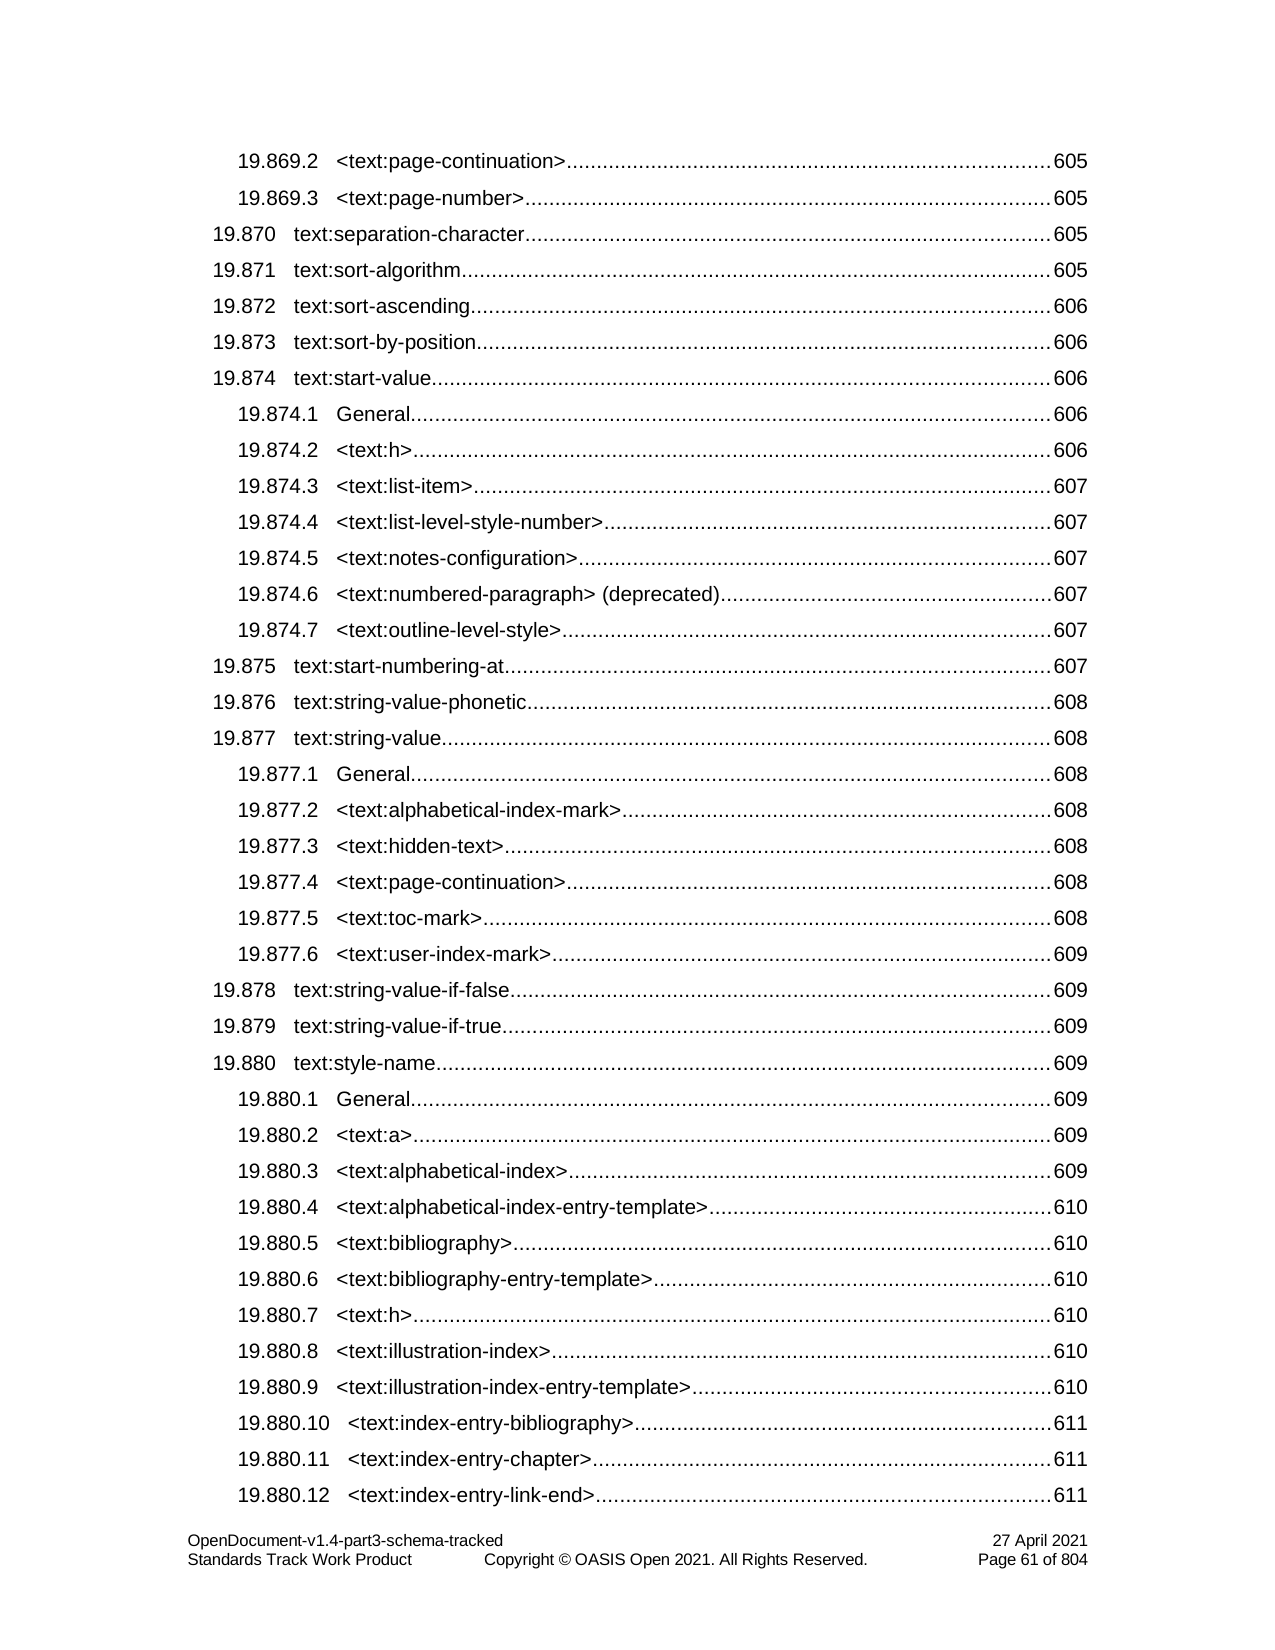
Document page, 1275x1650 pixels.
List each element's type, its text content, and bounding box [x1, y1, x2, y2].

text 19.877.2 <text:alphabetical-index-mark> 608 [237, 799, 1088, 822]
text 19.880.5 <text:bibliography> 610 [237, 1231, 1088, 1255]
text 19.874.2 <text:h> 606 [237, 438, 1088, 462]
text 19.874.7 <text:outline-level-style> 607 [237, 618, 1088, 642]
text 19.880.7 <text:h> 610 [237, 1303, 1088, 1327]
text 19.880.3 <text:alphabetical-index> 609 [237, 1159, 1088, 1183]
text 19.874.3 <text:list-item> 607 [237, 474, 1088, 498]
text 19.874.6 <text:numbered-paragraph> (deprecated) 607 [237, 582, 1088, 606]
text 19.880.11 <text:index-entry-chapter> 611 [237, 1447, 1088, 1471]
text 19.880.8 <text:illustration-index> 610 [237, 1339, 1088, 1363]
text 19.873 text:sort-by-position 606 [212, 330, 1088, 354]
text 19.879 text:string-value-if-true 609 [212, 1015, 1088, 1038]
text 19.878 text:string-value-if-false 609 [212, 979, 1088, 1002]
text 19.869.3 <text:page-number> 605 [237, 186, 1088, 209]
text 19.877.5 <text:toc-mark> 608 [237, 907, 1088, 930]
text 19.870 text:separation-character 605 [212, 222, 1088, 246]
text 19.874.4 <text:list-level-style-number> 607 [237, 510, 1088, 534]
text 19.877 text:string-value 608 [212, 727, 1088, 750]
text 19.880.4 <text:alphabetical-index-entry-template> 610 [237, 1195, 1088, 1219]
text 19.874.1 General 606 [237, 402, 1088, 426]
text 19.875 text:start-numbering-at 607 [212, 654, 1088, 678]
text 19.876 text:string-value-phonetic 608 [212, 691, 1088, 714]
text 19.880.10 <text:index-entry-bibliography> 611 [237, 1411, 1088, 1435]
text 19.877.1 General 608 [237, 763, 1088, 786]
text 19.880.2 <text:a> 609 [237, 1123, 1088, 1147]
text 19.872 text:sort-ascending 606 [212, 294, 1088, 318]
text 19.871 text:sort-algorithm 605 [212, 258, 1088, 282]
text 19.880.6 <text:bibliography-entry-template> 610 [237, 1267, 1088, 1291]
text 19.877.6 <text:user-index-mark> 609 [237, 943, 1088, 966]
text 19.877.3 <text:hidden-text> 608 [237, 835, 1088, 858]
text 19.874 text:start-value 606 [212, 366, 1088, 390]
text 19.880.1 General 609 [237, 1087, 1088, 1111]
text 19.869.2 <text:page-continuation> 605 [237, 150, 1088, 173]
text 19.880 text:style-name 609 [212, 1051, 1088, 1074]
text 19.874.5 <text:notes-configuration> 607 [237, 546, 1088, 570]
text 19.880.12 <text:index-entry-link-end> 611 [237, 1483, 1088, 1507]
text 19.880.9 <text:illustration-index-entry-template> 610 [237, 1375, 1088, 1399]
text 19.877.4 <text:page-continuation> 608 [237, 871, 1088, 894]
